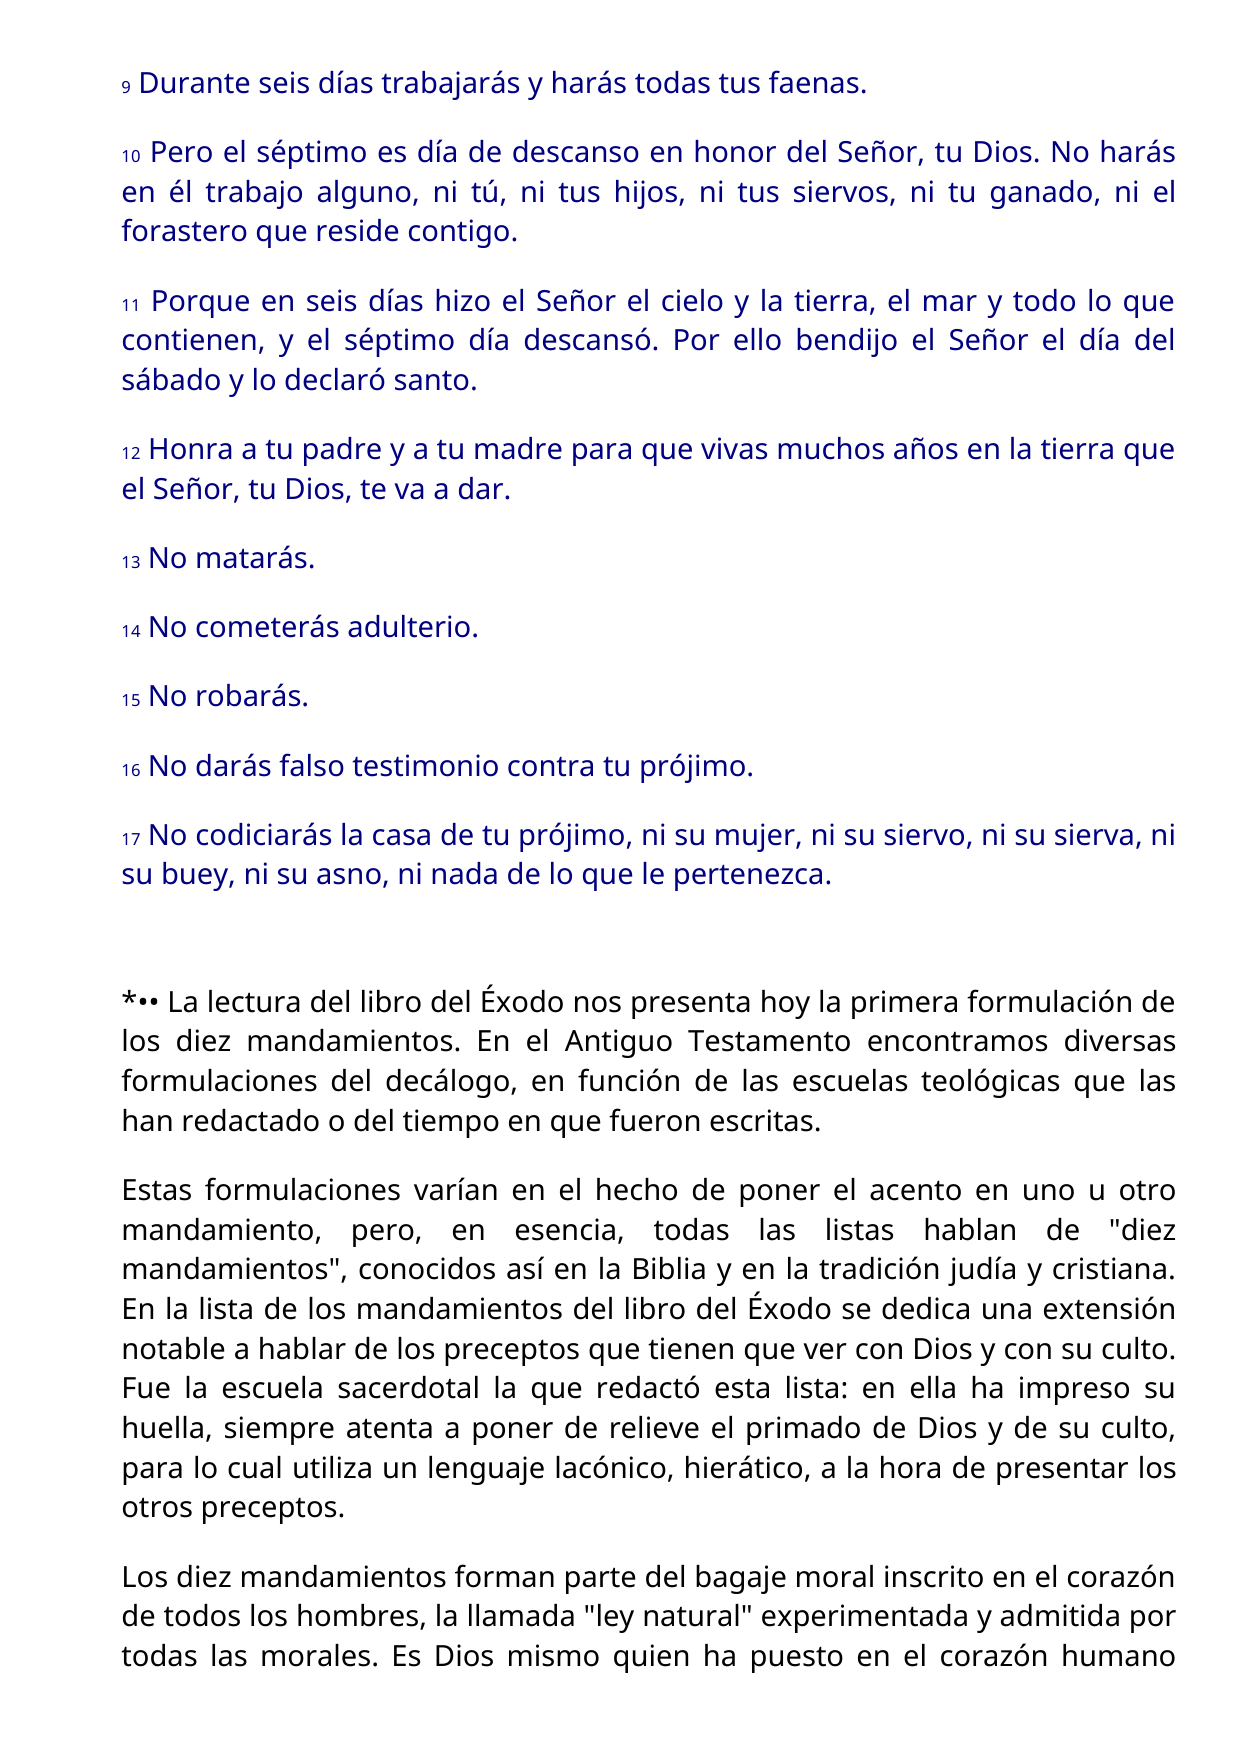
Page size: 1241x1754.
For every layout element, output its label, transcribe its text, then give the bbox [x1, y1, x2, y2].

table_header 9 Durante seis días trabajarás y harás todas tus faenas. 10 Pero el séptimo es día de descanso en honor del Señor, tu Dios. No harás en él trabajo alguno, ni tú, ni tus hijos, ni tus siervos, ni tu ganado, ni el forastero que reside contigo. 11 Porque en seis días hizo el Señor el cielo y la tierra, el mar y todo lo que contienen, y el séptimo día descansó. Por ello bendijo el Señor el día del sábado y lo declaró santo. 12 Honra a tu padre y a tu madre para que vivas muchos años en la tierra que el Señor, tu Dios, te va a dar. 13 No matarás. 14 No cometerás adulterio. 15 No robarás. 16 No darás falso testimonio contra tu prójimo. 17 No codiciarás la casa de tu prójimo, ni su mujer, ni su siervo, ni su sierva, ni su buey, ni su asno, ni nada de lo que le pertenezca. *•• La lectura del libro del Éxodo nos presenta hoy la primera formulación de los diez mandamientos. En el Antiguo Testamento encontramos diversas formulaciones del decálogo, en función de las escuelas teológicas que las han redactado o del tiempo en que fueron escritas. Estas formulaciones varían en el hecho de poner el acento en uno u otro mandamiento, pero, en esencia, todas las listas hablan de "diez mandamientos", conocidos así en la Biblia y en la tradición judía y cristiana. En la lista de los mandamientos del libro del Éxodo se dedica una extensión notable a hablar de los preceptos que tienen que ver con Dios y con su culto. Fue la escuela sacerdotal la que redactó esta lista: en ella ha impreso su huella, siempre atenta a poner de relieve el primado de Dios y de su culto, para lo cual utiliza un lenguaje lacónico, hierático, a la hora de presentar los otros preceptos. Los diez mandamientos forman parte del bagaje moral inscrito en el corazón de todos los hombres, la llamada "ley natural" experimentada y admitida por todas las morales. Es Dios mismo quien ha puesto en el corazón humano [118, 59, 1181, 1678]
